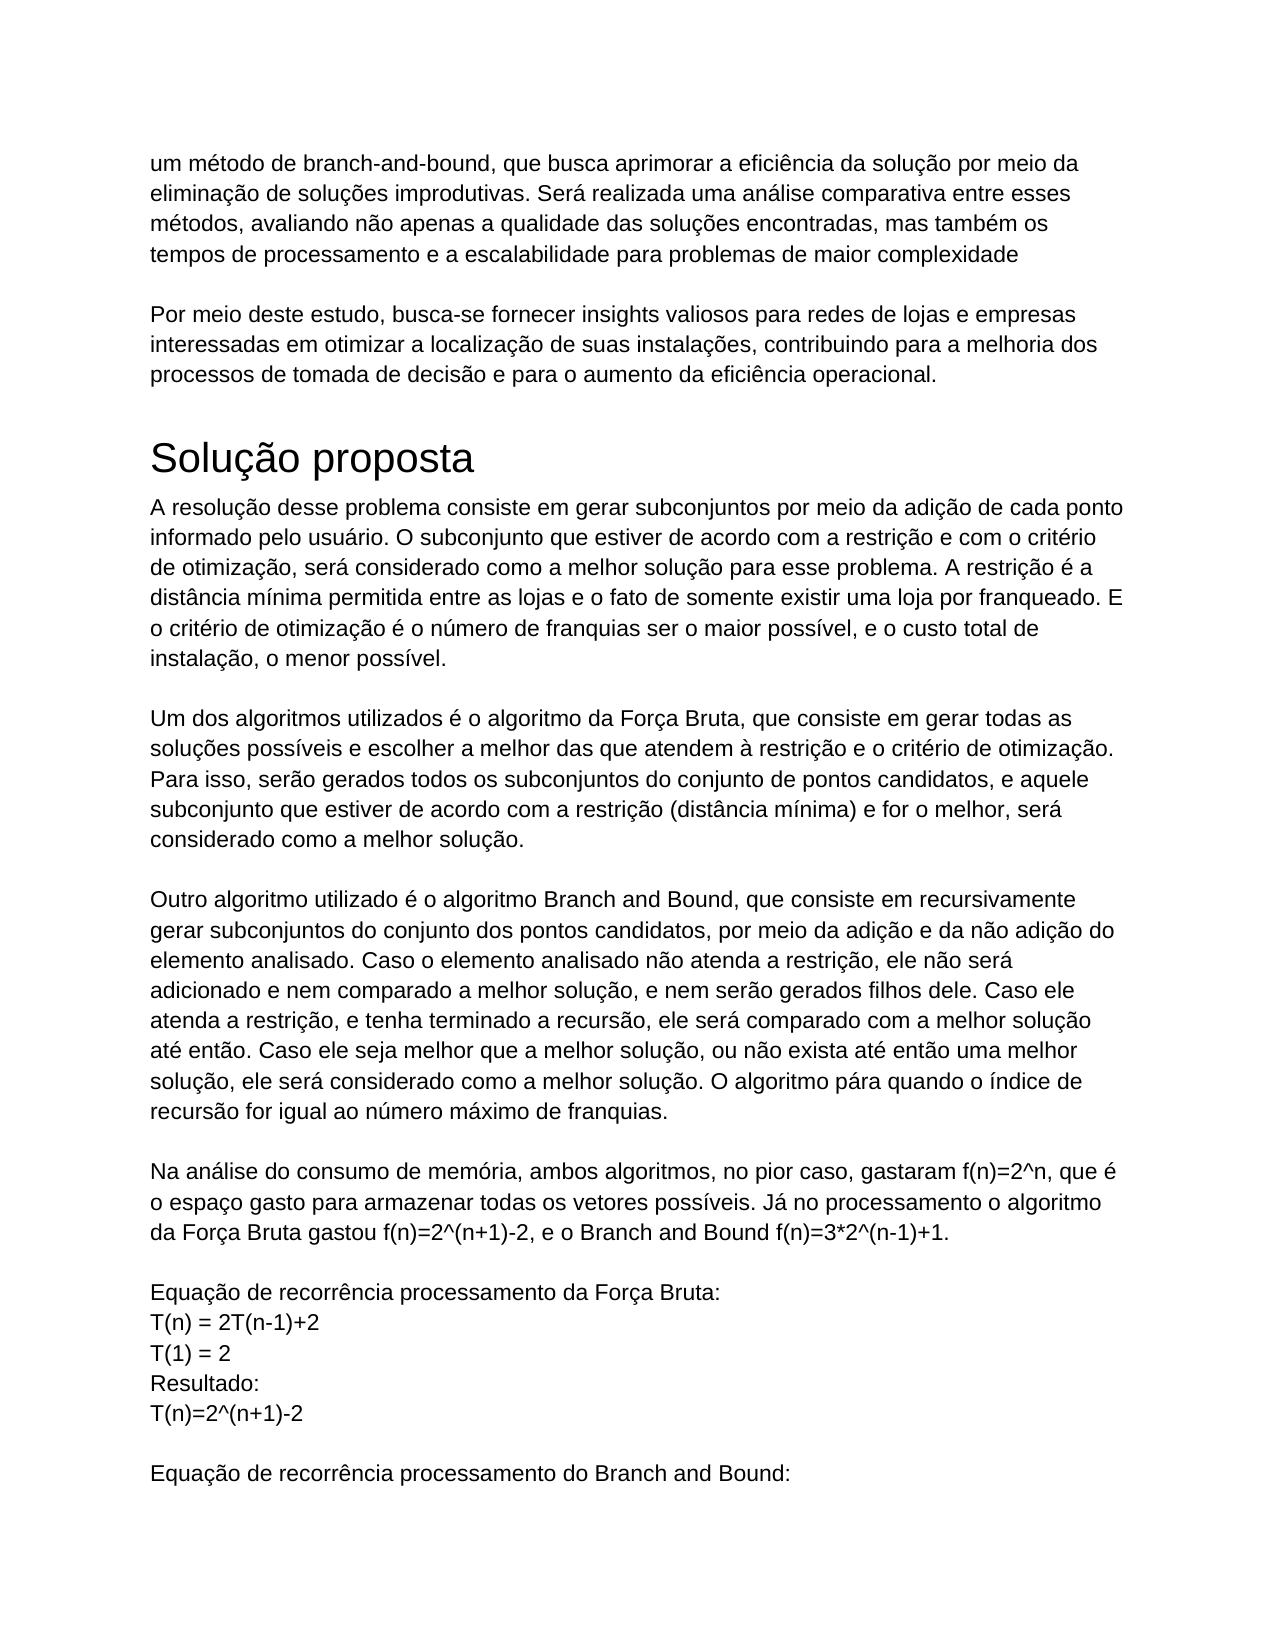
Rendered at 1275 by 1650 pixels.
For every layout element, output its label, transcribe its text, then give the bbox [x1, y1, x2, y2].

text Na análise do consumo de memória, ambos algoritmos, no pior caso, gastaram f(n)=2^n, que é o espaço gasto para armazenar todas os vetores possíveis. Já no processamento o algoritmo da Força Bruta gastou f(n)=2^(n+1)-2, e o Branch and Bound f(n)=3*2^(n-1)+1. [150, 1158, 1125, 1245]
text Equação de recorrência processamento da Força Bruta: [150, 1279, 1125, 1306]
text T(n)=2^(n+1)-2 [150, 1400, 1125, 1426]
text A resolução desse problema consiste em gerar subconjuntos por meio da adição de cada ponto informado pelo usuário. O subconjunto que estiver de acordo com a restrição e com o critério de otimização, será considerado como a melhor solução para esse problema. A restrição é a distância mínima permitida entre as lojas e o fato de somente existir uma loja por franqueado. E o critério de otimização é o número de franquias ser o maior possível, e o custo total de instalação, o menor possível. [150, 494, 1125, 671]
text Por meio deste estudo, busca-se fornecer insights valiosos para redes de lojas e empresas interessadas em otimizar a localização de suas instalações, contribuindo para a melhoria dos processos de tomada de decisão e para o aumento da eficiência operacional. [150, 301, 1125, 388]
text T(n) = 2T(n-1)+2 [150, 1309, 1125, 1336]
text Outro algoritmo utilizado é o algoritmo Branch and Bound, que consiste em recursivamente gerar subconjuntos do conjunto dos pontos candidatos, por meio da adição e da não adição do elemento analisado. Caso o elemento analisado não atenda a restrição, ele não será adicionado e nem comparado a melhor solução, e nem serão gerados filhos dele. Caso ele atenda a restrição, e tenha terminado a recursão, ele será comparado com a melhor solução até então. Caso ele seja melhor que a melhor solução, ou não exista até então uma melhor solução, ele será considerado como a melhor solução. O algoritmo pára quando o índice de recursão for igual ao número máximo de franquias. [150, 886, 1125, 1124]
text Equação de recorrência processamento do Branch and Bound: [150, 1460, 1125, 1487]
text um método de branch-and-bound, que busca aprimorar a eficiência da solução por meio da eliminação de soluções improdutivas. Será realizada uma análise comparativa entre esses métodos, avaliando não apenas a qualidade das soluções encontradas, mas também os tempos de processamento e a escalabilidade para problemas de maior complexidade [150, 150, 1125, 267]
subtitle Solução proposta [150, 433, 1125, 481]
text T(1) = 2 [150, 1339, 1125, 1366]
text Resultado: [150, 1370, 1125, 1396]
text Um dos algoritmos utilizados é o algoritmo da Força Bruta, que consiste em gerar todas as soluções possíveis e escolher a melhor das que atendem à restrição e o critério de otimização. Para isso, serão gerados todos os subconjuntos do conjunto de pontos candidatos, e aquele subconjunto que estiver de acordo com a restrição (distância mínima) e for o melhor, será considerado como a melhor solução. [150, 705, 1125, 852]
